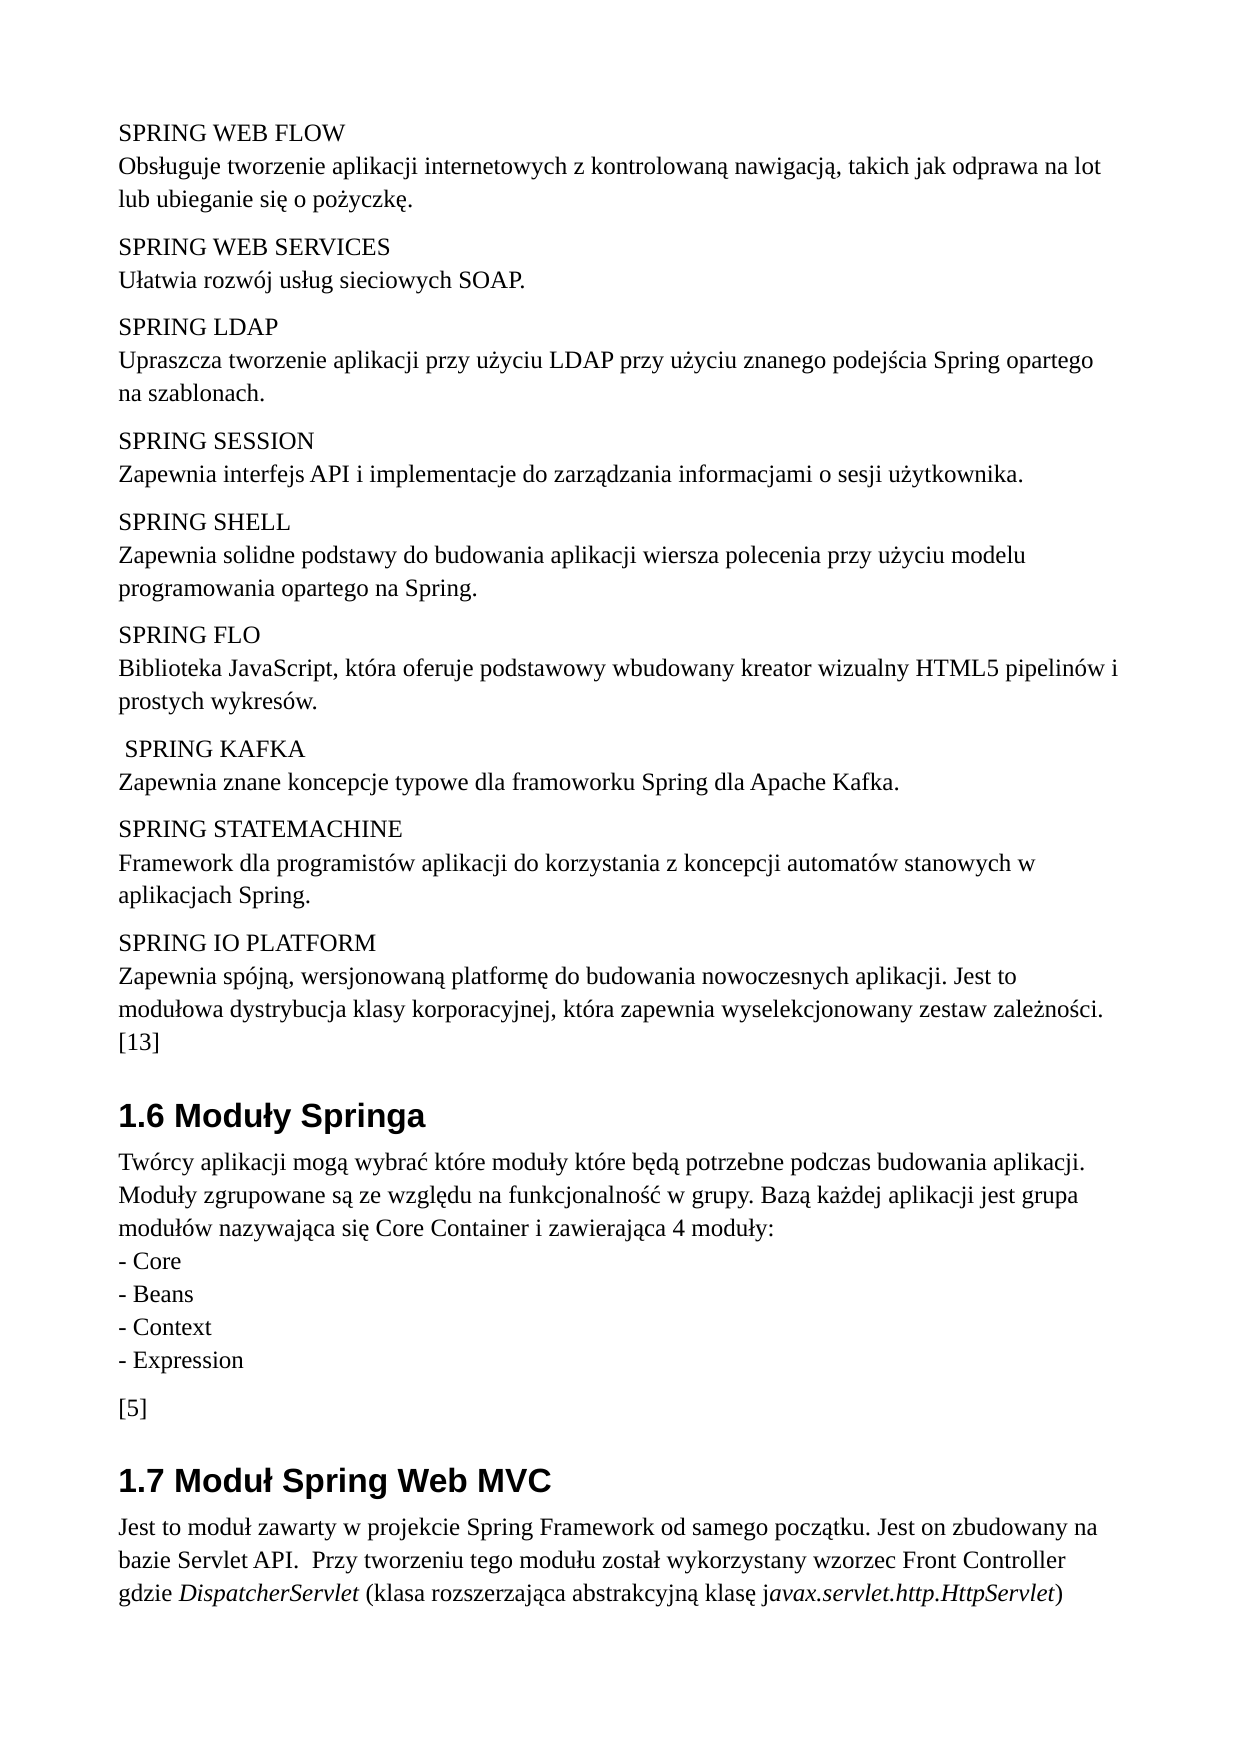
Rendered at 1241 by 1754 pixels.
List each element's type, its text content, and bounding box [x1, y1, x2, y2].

text Twórcy aplikacji mogą wybrać które moduły które będą potrzebne podczas budowania aplikacji. Moduły zgrupowane są ze względu na funkcjonalność w grupy. Bazą każdej aplikacji jest grupa modułów nazywająca się Core Container i zawierająca 4 moduły: - Core - Beans - Context - Expression [118, 1147, 1122, 1374]
text [5] [118, 1393, 1122, 1421]
text SPRING WEB FLOW Obsługuje tworzenie aplikacji internetowych z kontrolowaną nawigacją, takich jak odprawa na lot lub ubieganie się o pożyczkę. [118, 118, 1122, 213]
subtitle 1.6 Moduły Springa [118, 1096, 1122, 1134]
text SPRING KAFKA Zapewnia znane koncepcje typowe dla framoworku Spring dla Apache Kafka. [118, 734, 1122, 796]
text Jest to moduł zawarty w projekcie Spring Framework od samego początku. Jest on zbudowany na bazie Servlet API. Przy tworzeniu tego modułu został wykorzystany wzorzec Front Controller gdzie DispatcherServlet (klasa rozszerzająca abstrakcyjną klasę javax.servlet.http.HttpServlet) [118, 1512, 1122, 1607]
subtitle 1.7 Moduł Spring Web MVC [118, 1461, 1122, 1500]
text SPRING WEB SERVICES Ułatwia rozwój usług sieciowych SOAP. [118, 232, 1122, 293]
text SPRING LDAP Upraszcza tworzenie aplikacji przy użyciu LDAP przy użyciu znanego podejścia Spring opartego na szablonach. [118, 312, 1122, 407]
text SPRING SHELL Zapewnia solidne podstawy do budowania aplikacji wiersza polecenia przy użyciu modelu programowania opartego na Spring. [118, 507, 1122, 601]
text SPRING IO PLATFORM Zapewnia spójną, wersjonowaną platformę do budowania nowoczesnych aplikacji. Jest to modułowa dystrybucja klasy korporacyjnej, która zapewnia wyselekcjonowany zestaw zależności.[13] [118, 928, 1122, 1056]
text SPRING FLO Biblioteka JavaScript, która oferuje podstawowy wbudowany kreator wizualny HTML5 pipelinów i prostych wykresów. [118, 620, 1122, 715]
text SPRING STATEMACHINE Framework dla programistów aplikacji do korzystania z koncepcji automatów stanowych w aplikacjach Spring. [118, 814, 1122, 909]
text SPRING SESSION Zapewnia interfejs API i implementacje do zarządzania informacjami o sesji użytkownika. [118, 426, 1122, 488]
